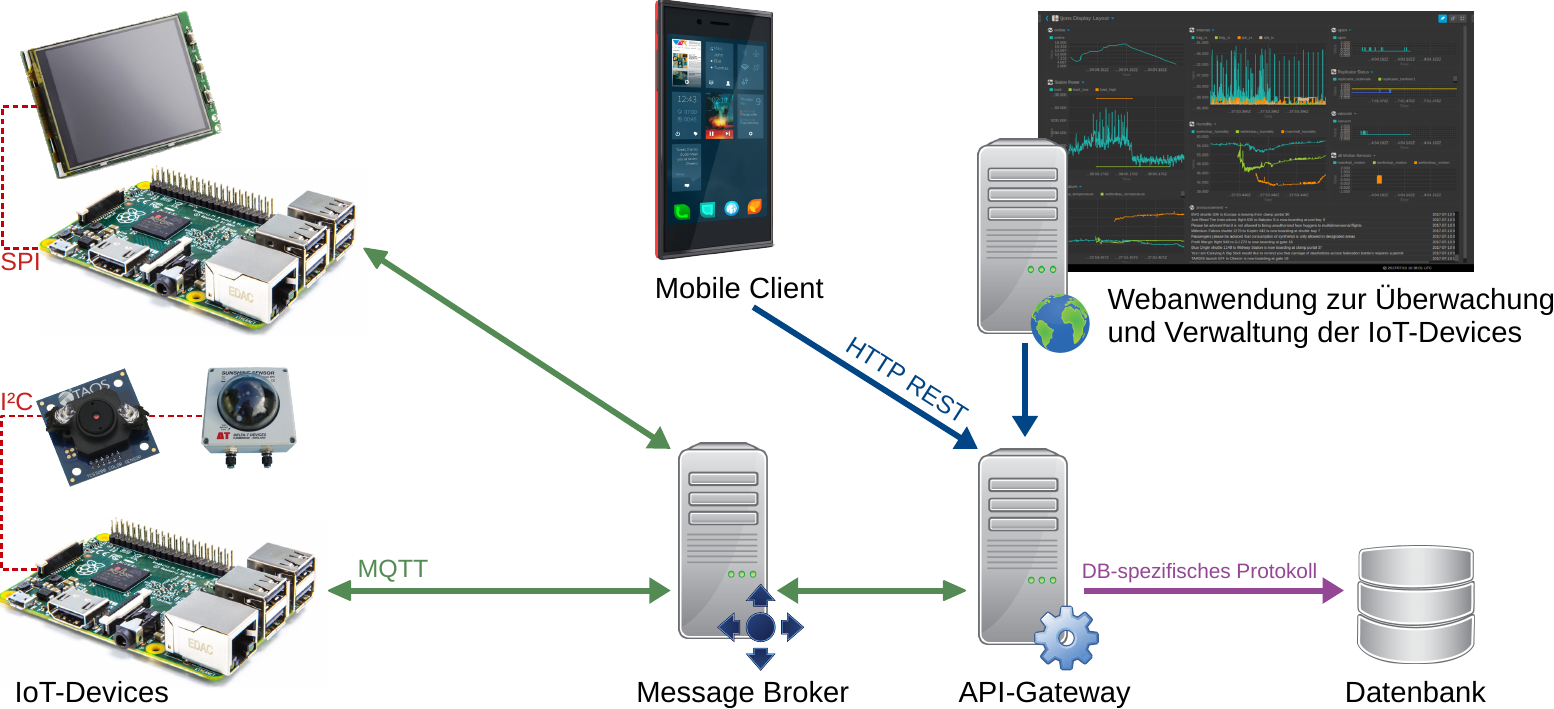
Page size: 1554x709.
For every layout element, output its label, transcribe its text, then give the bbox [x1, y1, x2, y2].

picture [978, 448, 1108, 680]
text_box HTTP REST [824, 316, 990, 444]
picture [0, 517, 329, 689]
picture [799, 579, 808, 588]
text_box MQTT [357, 555, 429, 584]
picture [977, 11, 1474, 355]
text_box Message Broker [636, 675, 850, 709]
picture [36, 368, 160, 487]
text_box SPI [0, 240, 56, 284]
text_box I²C [0, 380, 49, 424]
picture [678, 442, 808, 674]
picture [20, 11, 369, 337]
text_box DB-spezifisches Protokoll [1067, 552, 1333, 591]
text_box Webanwendung zur Überwachung und Verwaltung der IoT-Devices [1107, 283, 1554, 350]
picture [1357, 545, 1475, 665]
text_box Datenbank [1344, 675, 1487, 709]
text_box IoT-Devices [14, 675, 170, 709]
text_box Mobile Client [655, 271, 825, 305]
picture [201, 367, 297, 469]
picture [655, 0, 776, 260]
text_box API-Gateway [958, 675, 1132, 709]
